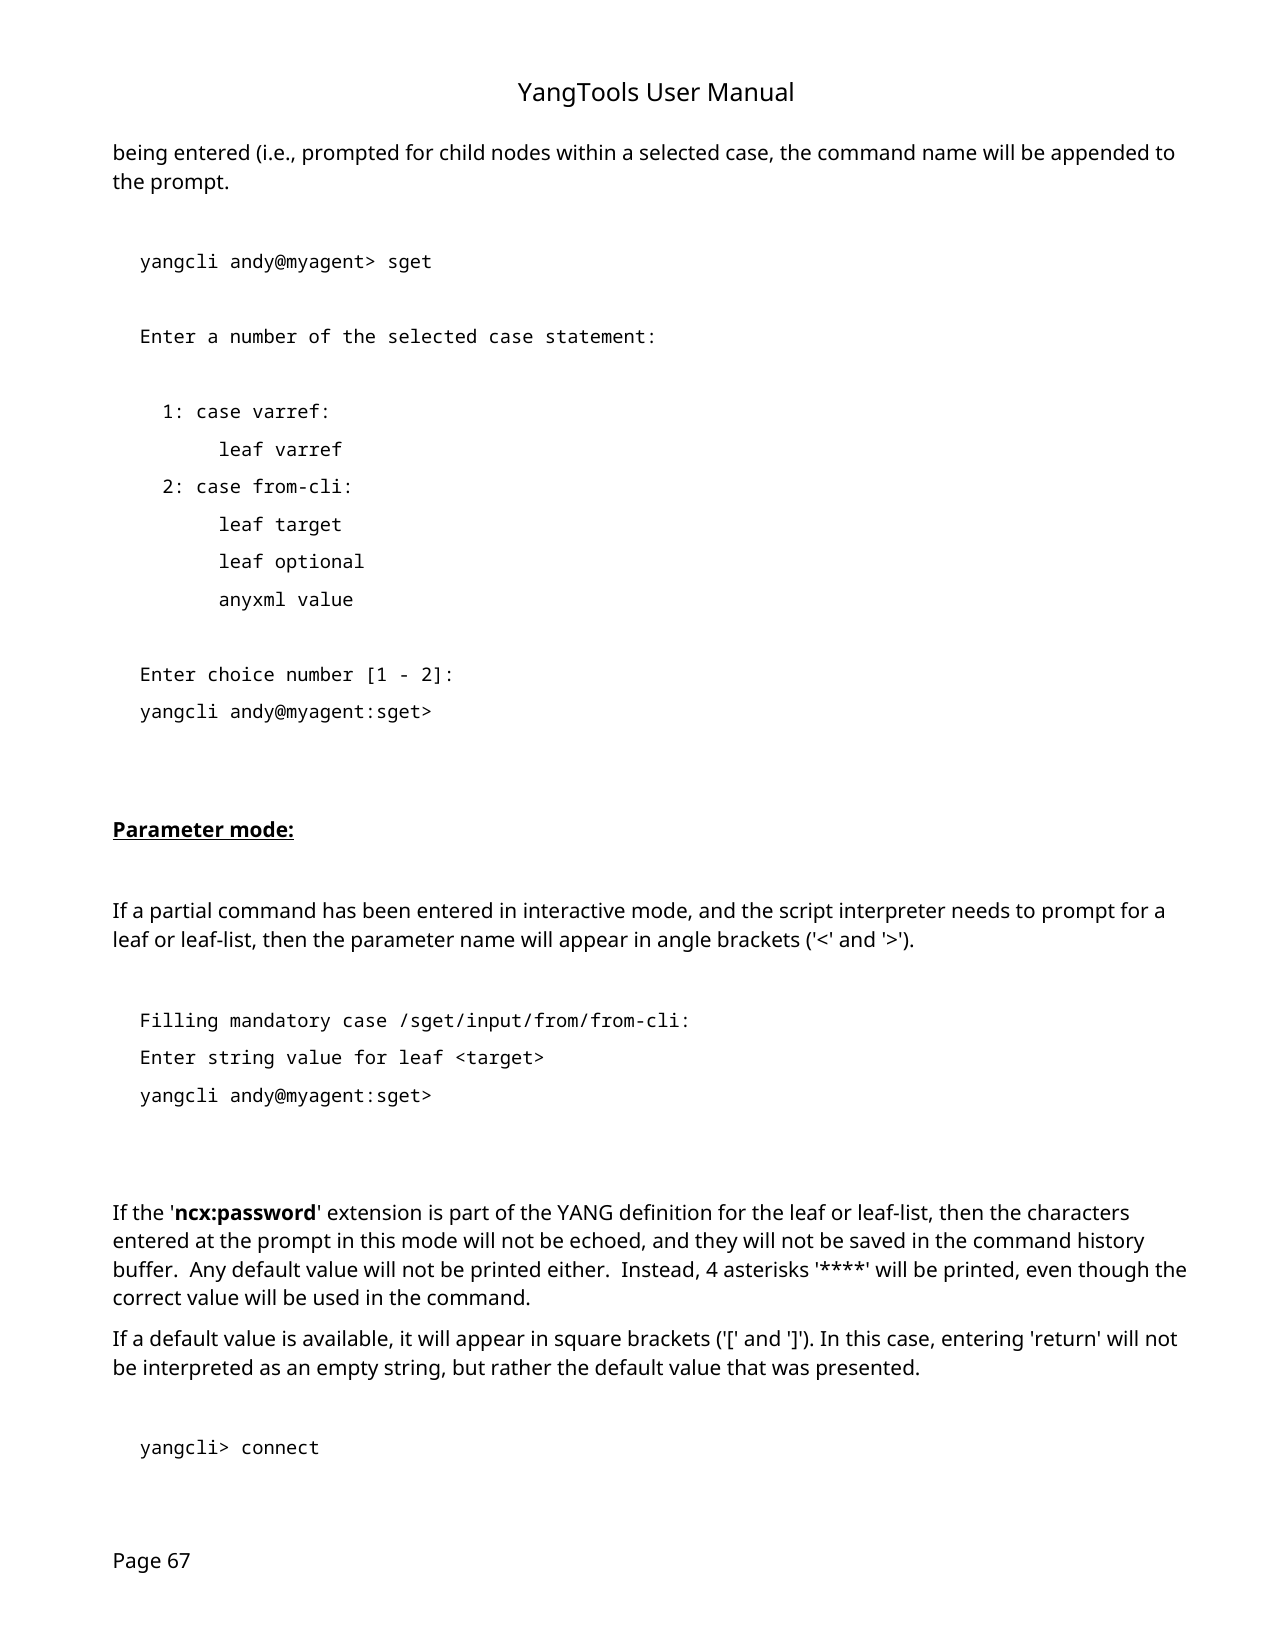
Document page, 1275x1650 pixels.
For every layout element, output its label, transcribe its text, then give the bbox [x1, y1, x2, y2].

text 2: case from-cli: [139, 474, 1200, 499]
text Enter choice number [1 - 2]: [139, 661, 1200, 687]
text leaf target [139, 511, 1200, 537]
text Parameter mode: [112, 815, 1200, 843]
text yangcli> connect [139, 1434, 1200, 1460]
text Enter a number of the selected case statement: [139, 324, 1200, 349]
text yangcli andy@myagent:sget> [139, 1082, 1200, 1107]
text yangcli andy@myagent:sget> [139, 699, 1200, 724]
text Filling mandatory case /sget/input/from/from-cli: [139, 1007, 1200, 1032]
text 1: case varref: [139, 399, 1200, 424]
text If the 'ncx:password' extension is part of the YANG definition for the leaf or leaf-list, then the characters entered at the prompt in this mode will not be echoed, and they will not be saved in the command history buffer. Any default value will not be printed either. Instead, 4 asterisks '****' will be printed, even though the correct value will be used in the command. [112, 1198, 1200, 1312]
text Enter string value for leaf <target> [139, 1044, 1200, 1070]
text leaf optional [139, 549, 1200, 574]
text If a partial command has been entered in interactive mode, and the script interpreter needs to prompt for a leaf or leaf-list, then the parameter name will appear in angle brackets ('<' and '>'). [112, 897, 1200, 953]
text If a default value is available, it will appear in square brackets ('[' and ']'). In this case, entering 'return' will not be interpreted as an empty string, but rather the default value that was presented. [112, 1324, 1200, 1381]
text yangcli andy@myagent> sget [139, 249, 1200, 274]
text being entered (i.e., prompted for child nodes within a selected case, the command name will be appended to the prompt. [112, 138, 1200, 195]
text anyxml value [139, 586, 1200, 612]
text leaf varref [139, 436, 1200, 462]
